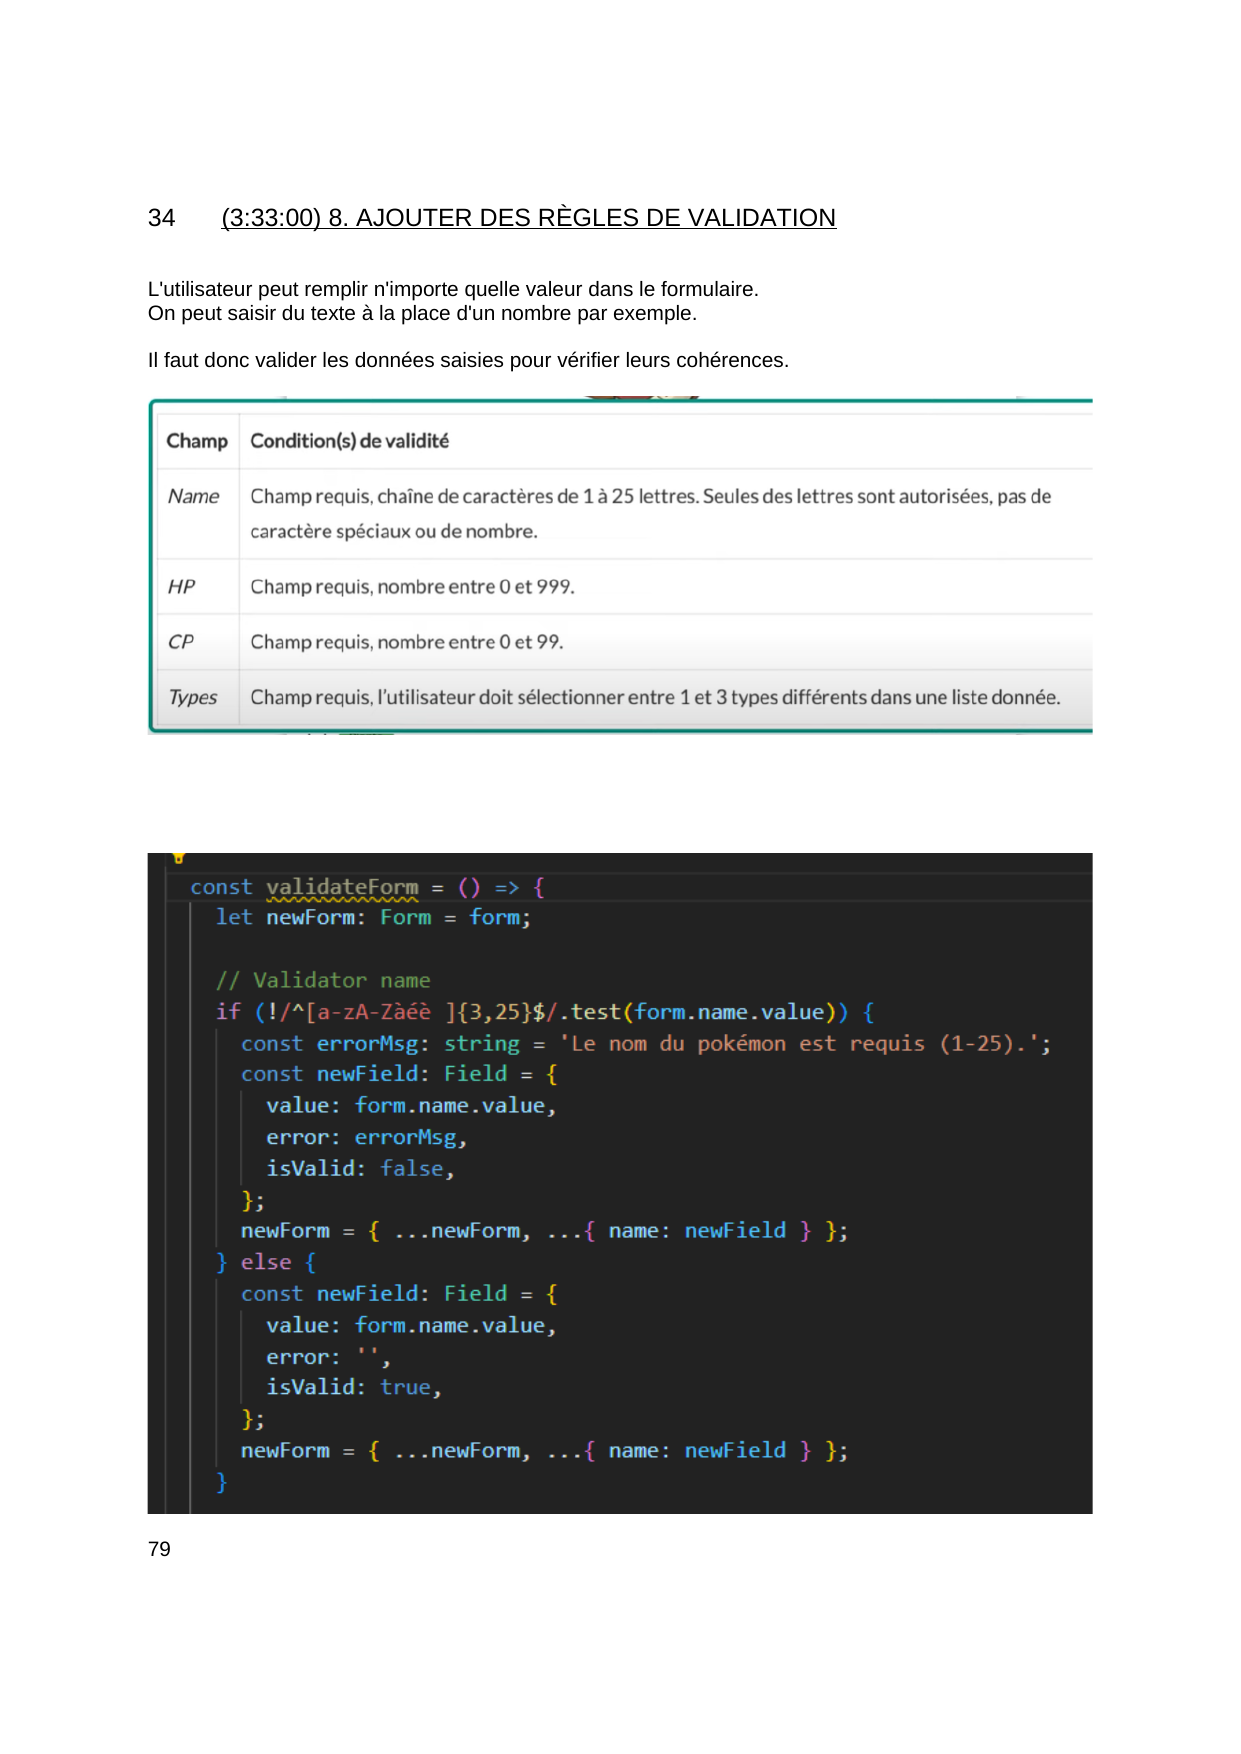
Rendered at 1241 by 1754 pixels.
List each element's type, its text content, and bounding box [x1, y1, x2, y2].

subtitle (3:33:00) 8. Ajouter des règles de validation [148, 203, 1093, 232]
text On peut saisir du texte à la place d'un nombre par exemple. [148, 300, 1093, 324]
picture [147, 396, 1093, 735]
text Il faut donc valider les données saisies pour vérifier leurs cohérences. [148, 348, 1093, 372]
picture [147, 853, 1093, 1514]
text L'utilisateur peut remplir n'importe quelle valeur dans le formulaire. [148, 276, 1093, 300]
